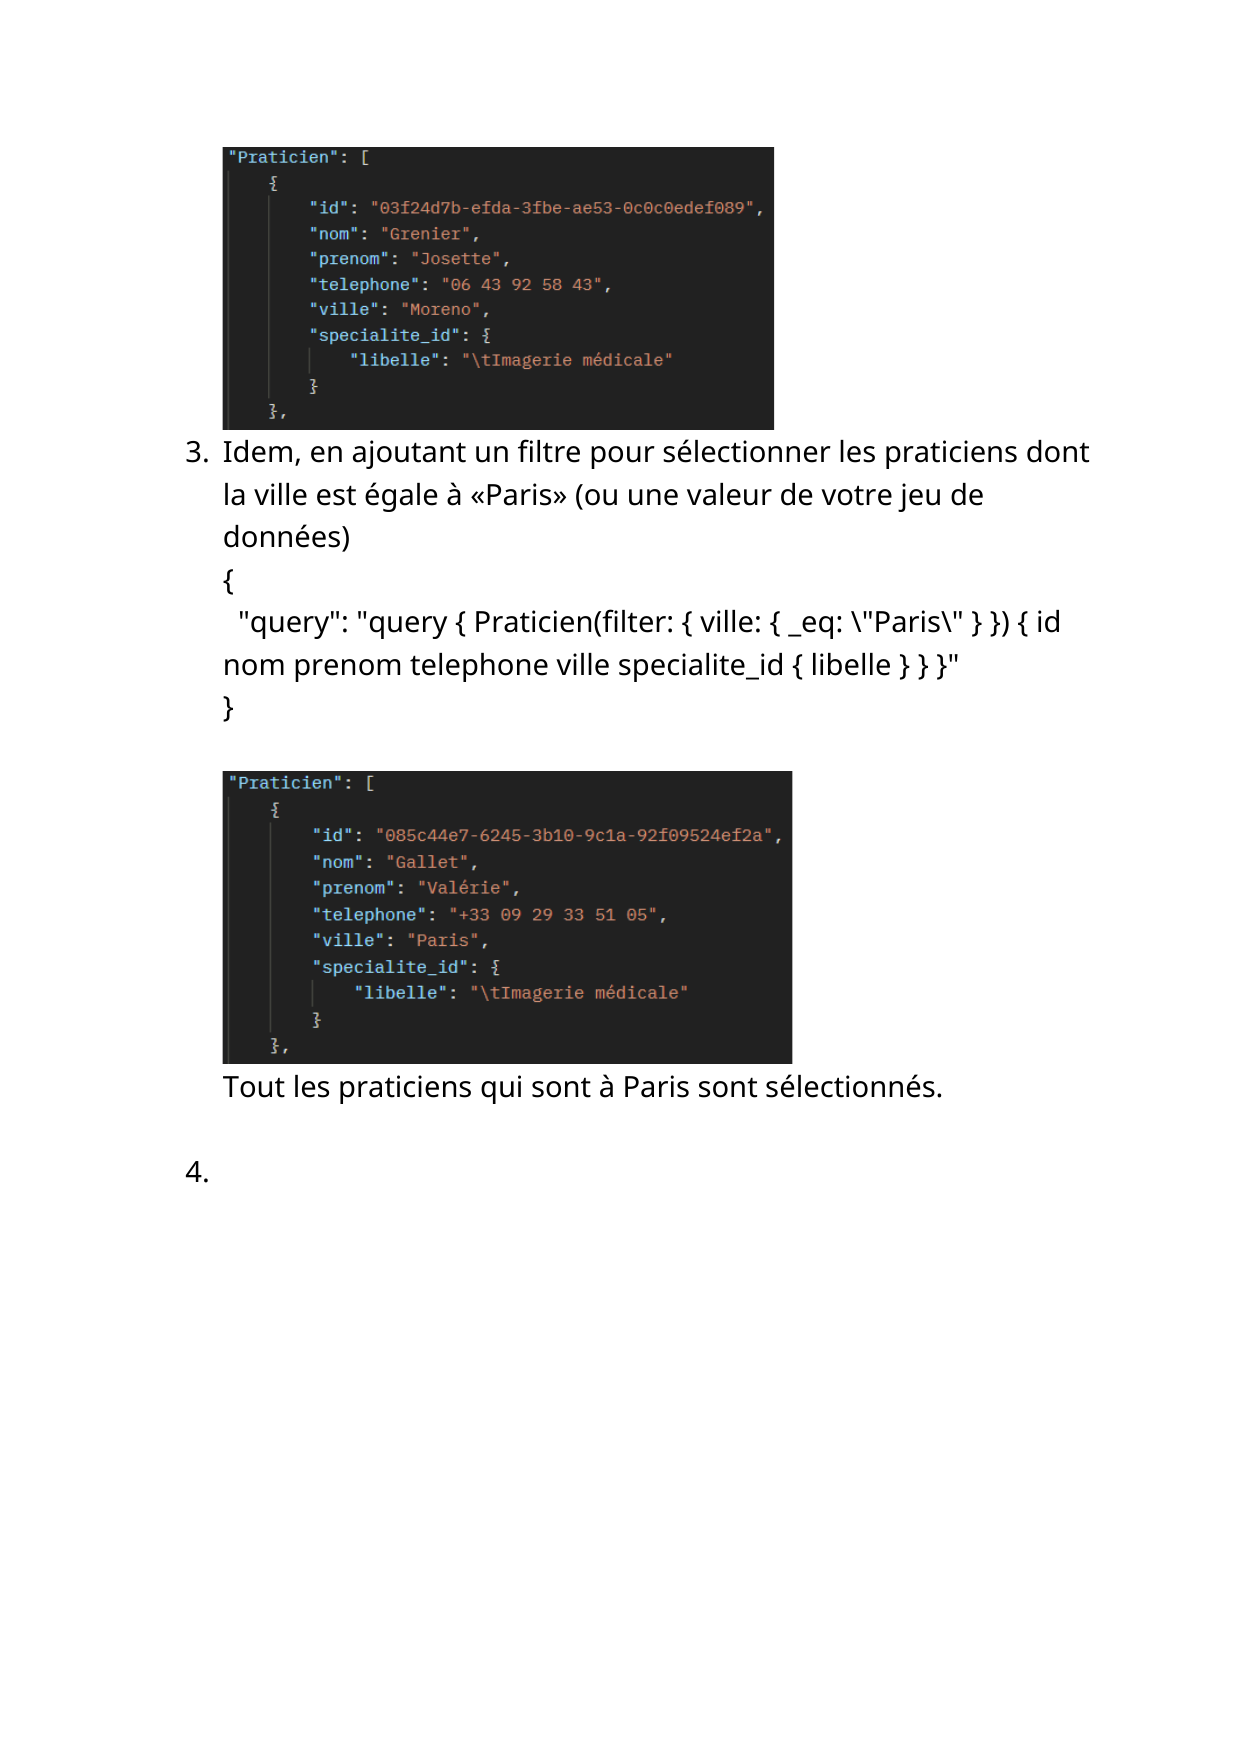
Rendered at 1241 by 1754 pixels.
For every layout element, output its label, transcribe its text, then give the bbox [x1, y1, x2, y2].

list "query": "query { Praticien(filter: { ville: { _eq: \"Paris\" } }) { id nom prenom telephone ville specialite_id { libelle } } }" [223, 601, 1093, 683]
list Idem, en ajoutant un filtre pour sélectionner les praticiens dont la ville est égale à «Paris» (ou une valeur de votre jeu de données) [185, 432, 1093, 556]
list Tout les praticiens qui sont à Paris sont sélectionnés. [223, 1066, 1093, 1106]
list } [223, 686, 1093, 726]
list { [223, 559, 1093, 599]
